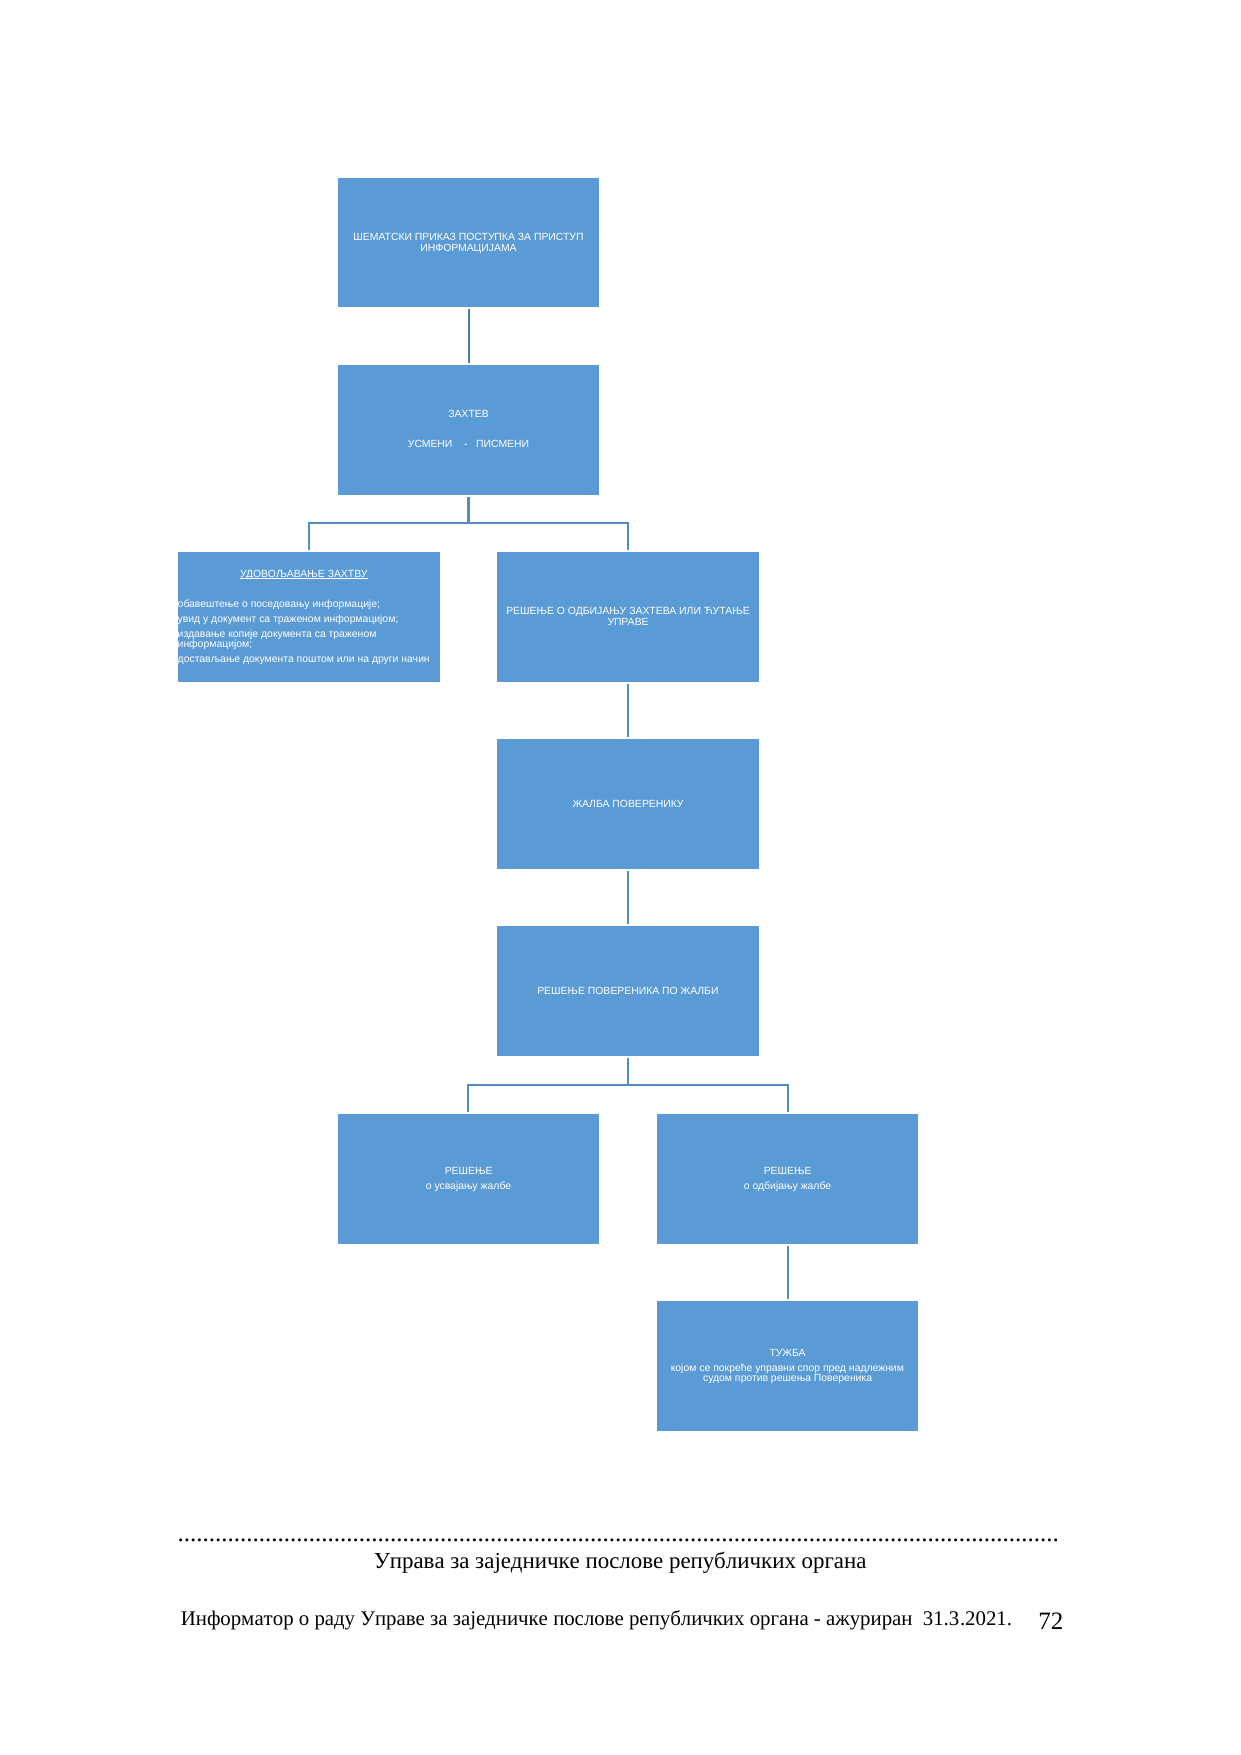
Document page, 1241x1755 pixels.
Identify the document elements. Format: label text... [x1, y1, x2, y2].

text ............................................................................................................................................. [177, 1518, 1063, 1547]
text Управа за заједничке послове републичких органа [177, 1547, 1063, 1573]
